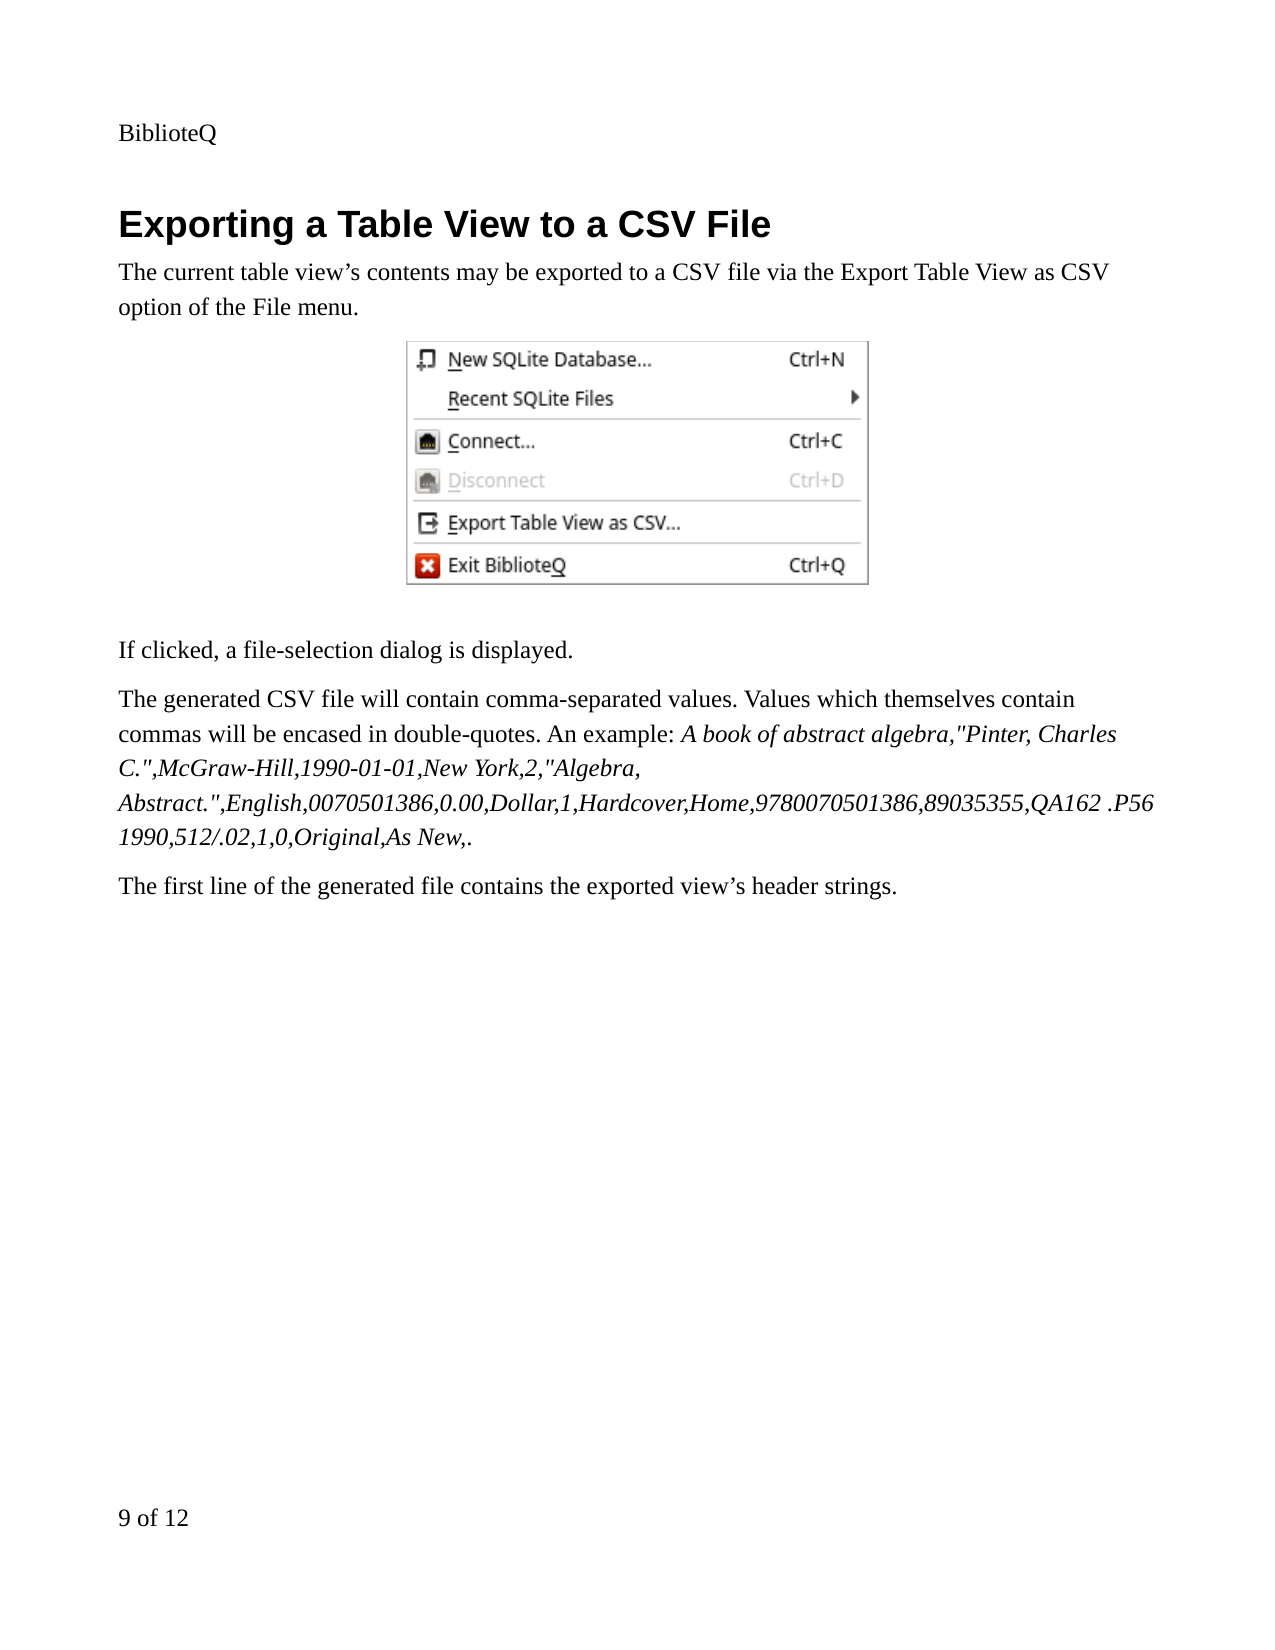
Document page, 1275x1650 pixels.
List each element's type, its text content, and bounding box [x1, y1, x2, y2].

text The generated CSV file will contain comma-separated values. Values which themselves contain commas will be encased in double-quotes. An example: A book of abstract algebra,"Pinter, Charles C.",McGraw-Hill,1990-01-01,New York,2,"Algebra, Abstract.",English,0070501386,0.00,Dollar,1,Hardcover,Home,9780070501386,89035355,QA162 .P56 1990,512/.02,1,0,Original,As New,. [118, 684, 1157, 851]
text The current table view’s contents may be exported to a CSV file via the Export Table View as CSV option of the File menu. [118, 257, 1157, 321]
text If clicked, a file-selection dialog is displayed. [118, 635, 1157, 664]
subtitle Exporting a Table View to a CSV File [118, 201, 1157, 245]
picture [406, 341, 869, 585]
text The first line of the generated file contains the exported view’s header strings. [118, 871, 1157, 900]
